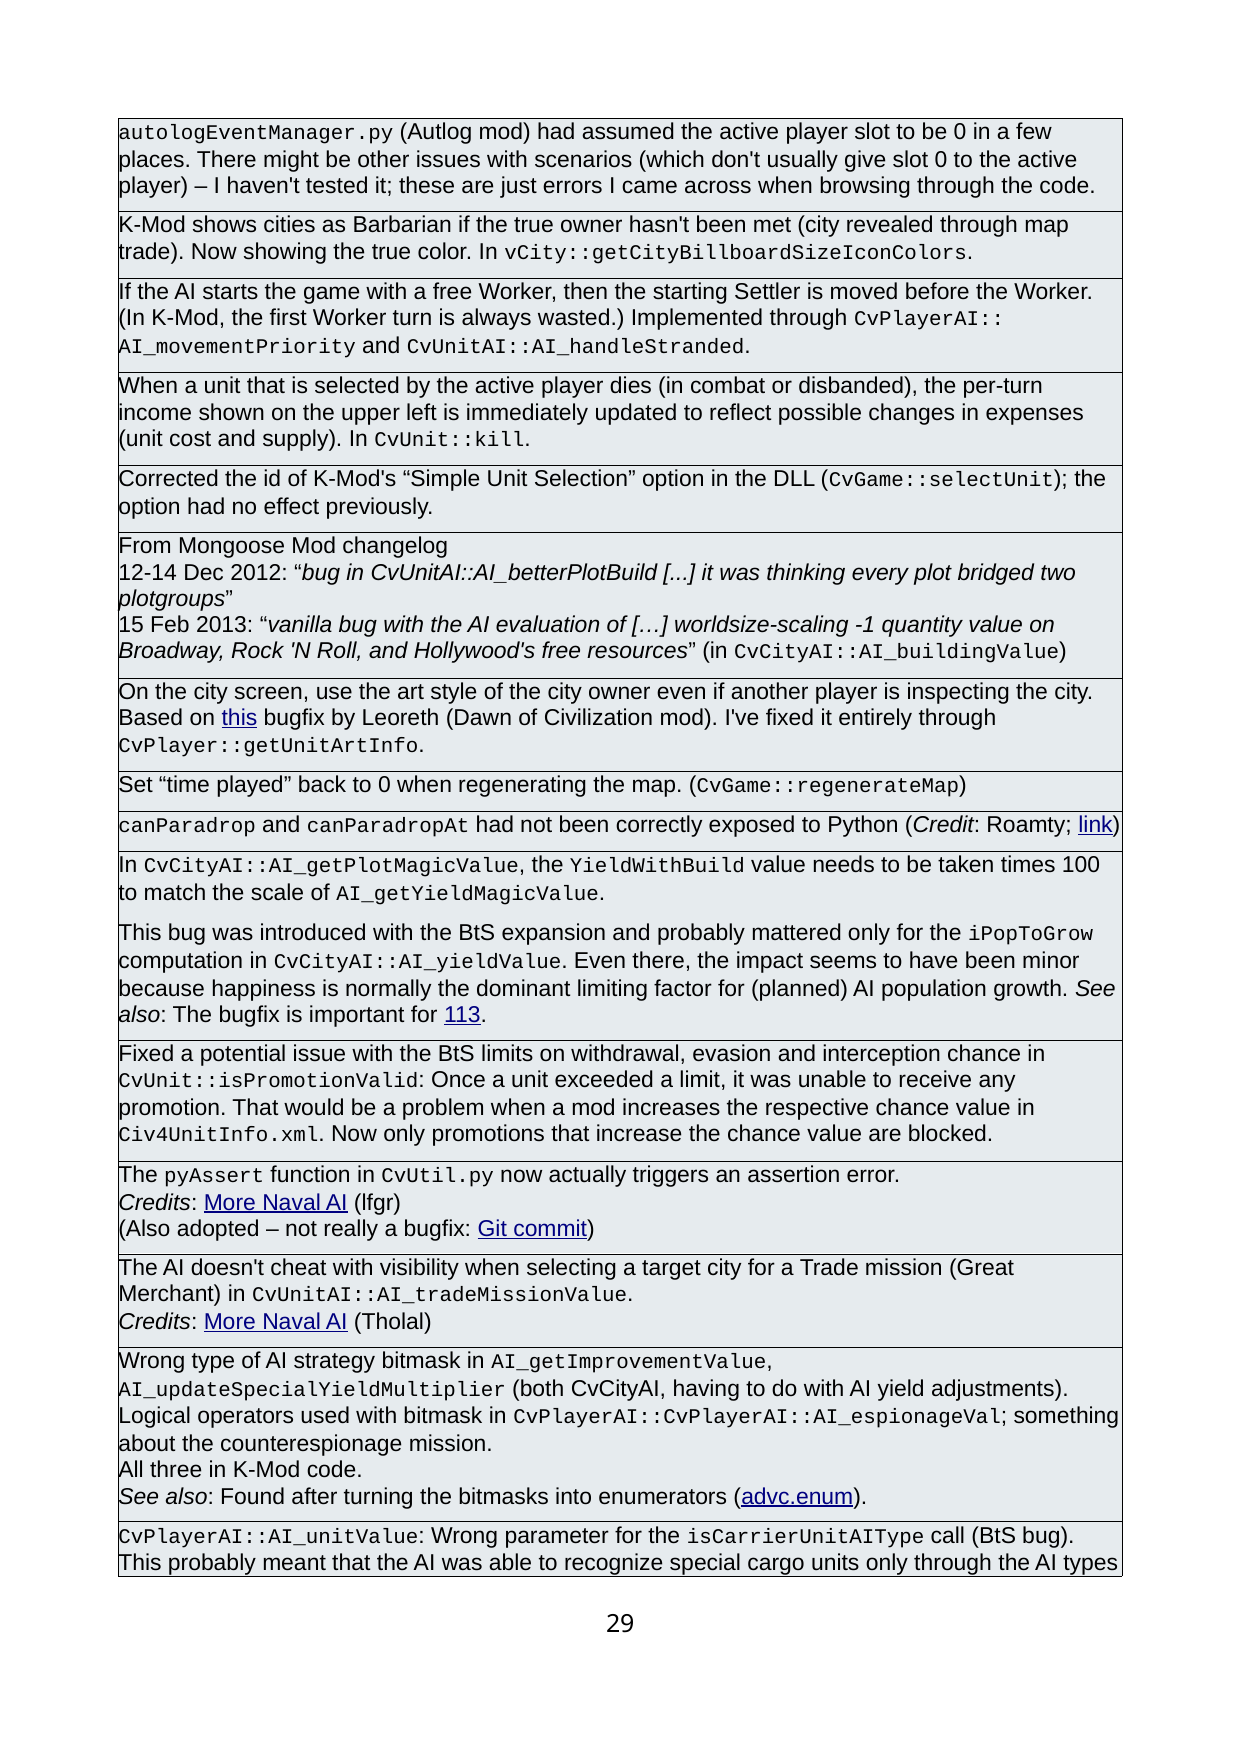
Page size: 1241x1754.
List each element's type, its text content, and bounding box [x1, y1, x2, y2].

table_cell canParadrop and canParadropAt had not been correctly exposed to Python (Credit: Roamty; link) [119, 812, 1122, 851]
table_cell Corrected the id of K-Mod's “Simple Unit Selection” option in the DLL (CvGame::selectUnit); the option had no effect previously. [119, 466, 1122, 532]
table_cell Wrong type of AI strategy bitmask in AI_getImprovementValue, AI_updateSpecialYieldMultiplier (both CvCityAI, having to do with AI yield adjustments). Logical operators used with bitmask in CvPlayerAI::CvPlayerAI::AI_espionageVal; something about the counterespionage mission. All three in K-Mod code. See also: Found after turning the bitmasks into enumerators (advc.enum). [119, 1348, 1122, 1521]
table_cell CvPlayerAI::AI_unitValue: Wrong parameter for the isCarrierUnitAIType call (BtS bug). This probably meant that the AI was able to recognize special cargo units only through the AI types [119, 1522, 1122, 1576]
table_cell On the city screen, use the art style of the city owner even if another player is inspecting the city. Based on this bugfix by Leoreth (Dawn of Civilization mod). I've fixed it entirely through CvPlayer::getUnitArtInfo. [119, 679, 1122, 771]
table_cell Set “time played” back to 0 when regenerating the map. (CvGame::regenerateMap) [119, 772, 1122, 811]
table_cell autologEventManager.py (Autlog mod) had assumed the active player slot to be 0 in a few places. There might be other issues with scenarios (which don't usually give slot 0 to the active player) – I haven't tested it; these are just errors I came across when browsing through the code. [119, 119, 1122, 211]
table_cell In CvCityAI::AI_getPlotMagicValue, the YieldWithBuild value needs to be taken times 100 to match the scale of AI_getYieldMagicValue. This bug was introduced with the BtS expansion and probably mattered only for the iPopToGrow computation in CvCityAI::AI_yieldValue. Even there, the impact seems to have been minor because happiness is normally the dominant limiting factor for (planned) AI population growth. See also: The bugfix is important for 113. [119, 852, 1122, 1040]
table_cell When a unit that is selected by the active player dies (in combat or disbanded), the per-turn income shown on the upper left is immediately updated to reflect possible changes in expenses (unit cost and supply). In CvUnit::kill. [119, 373, 1122, 465]
table_cell K-Mod shows cities as Barbarian if the true owner hasn't been met (city revealed through map trade). Now showing the true color. In vCity::getCityBillboardSizeIconColors. [119, 212, 1122, 278]
table_cell Fixed a potential issue with the BtS limits on withdrawal, evasion and interception chance in CvUnit::isPromotionValid: Once a unit exceeded a limit, it was unable to receive any promotion. That would be a problem when a mod increases the respective chance value in Civ4UnitInfo.xml. Now only promotions that increase the chance value are blocked. [119, 1041, 1122, 1161]
table_cell The pyAssert function in CvUtil.py now actually triggers an assertion error. Credits: More Naval AI (lfgr) (Also adopted – not really a bugfix: Git commit) [119, 1162, 1122, 1253]
table_cell From Mongoose Mod changelog 12-14 Dec 2012: “bug in CvUnitAI::AI_betterPlotBuild [...] it was thinking every plot bridged two plotgroups” 15 Feb 2013: “vanilla bug with the AI evaluation of […] worldsize-scaling -1 quantity value on Broadway, Rock 'N Roll, and Hollywood's free resources” (in CvCityAI::AI_buildingValue) [119, 533, 1122, 678]
table_cell The AI doesn't cheat with visibility when selecting a target city for a Trade mission (Great Merchant) in CvUnitAI::AI_tradeMissionValue. Credits: More Naval AI (Tholal) [119, 1255, 1122, 1347]
table_cell If the AI starts the game with a free Worker, then the starting Settler is moved before the Worker. (In K-Mod, the first Worker turn is always wasted.) Implemented through CvPlayerAI:: AI_movementPriority and CvUnitAI::AI_handleStranded. [119, 279, 1122, 372]
